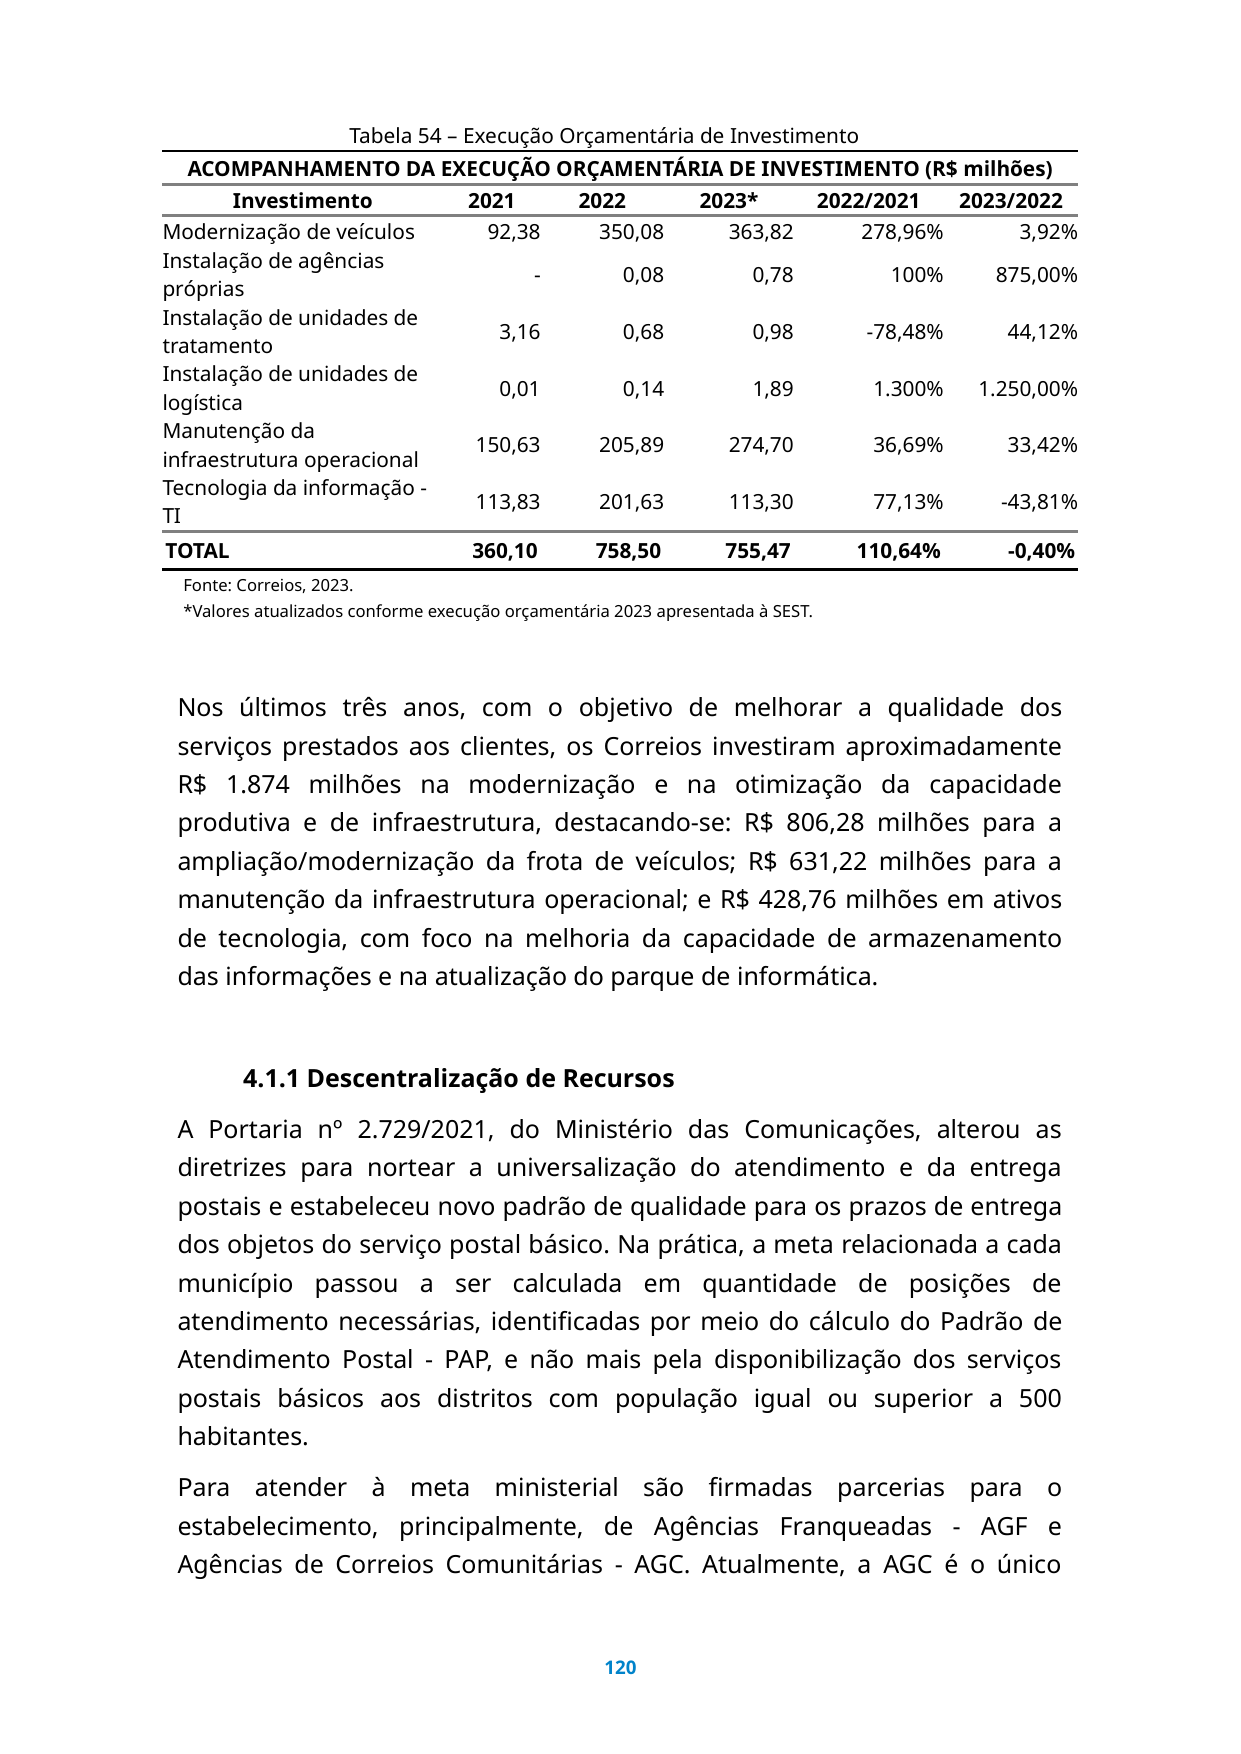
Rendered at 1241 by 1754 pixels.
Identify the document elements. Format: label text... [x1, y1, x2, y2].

table_cell Manutenção da infraestrutura operacional [162, 416, 443, 473]
table_cell 360,10 [443, 533, 540, 567]
table_cell Modernização de veículos [162, 217, 443, 246]
table_cell Instalação de agências próprias [162, 246, 443, 303]
table_cell 92,38 [443, 217, 540, 246]
text A Portaria nº 2.729/2021, do Ministério das Comunicações, alterou as diretrizes para nortear a universalização do atendimento e da entrega postais e estabeleceu novo padrão de qualidade para os prazos de entrega dos objetos do serviço postal básico. Na prática, a meta relacionada a cada município passou a ser calculada em quantidade de posições de atendimento necessárias, identificadas por meio do cálculo do Padrão de Atendimento Postal - PAP, e não mais pela disponibilização dos serviços postais básicos aos distritos com população igual ou superior a 500 habitantes. [177, 1107, 1063, 1453]
table_cell Instalação de unidades de logística [162, 360, 443, 416]
text 4.1.1 Descentralização de Recursos [177, 1056, 1063, 1095]
table_cell 363,82 [664, 217, 793, 246]
table_cell Tecnologia da informação - TI [162, 473, 443, 530]
table_cell 758,50 [540, 533, 664, 567]
table_header ACOMPANHAMENTO DA EXECUÇÃO ORÇAMENTÁRIA DE INVESTIMENTO (R$ milhões) [162, 152, 1078, 183]
table_cell Instalação de unidades de tratamento [162, 303, 443, 359]
text Fonte: Correios, 2023. [183, 571, 1063, 596]
text Para atender à meta ministerial são firmadas parcerias para o estabelecimento, principalmente, de Agências Franqueadas - AGF e Agências de Correios Comunitárias - AGC. Atualmente, a AGC é o único [177, 1466, 1063, 1581]
table_cell Investimento [162, 186, 443, 214]
table_cell 2022/2021 [794, 186, 943, 214]
table_cell 755,47 [664, 533, 793, 567]
table_cell -43,81% [944, 473, 1078, 530]
table_cell 113,83 [443, 473, 540, 530]
table_cell -0,40% [944, 533, 1078, 567]
table_cell 3,16 [443, 303, 540, 359]
text Nos últimos três anos, com o objetivo de melhorar a qualidade dos serviços prestados aos clientes, os Correios investiram aproximadamente R$ 1.874 milhões na modernização e na otimização da capacidade produtiva e de infraestrutura, destacando-se: R$ 806,28 milhões para a ampliação/modernização da frota de veículos; R$ 631,22 milhões para a manutenção da infraestrutura operacional; e R$ 428,76 milhões em ativos de tecnologia, com foco na melhoria da capacidade de armazenamento das informações e na atualização do parque de informática. [177, 685, 1063, 993]
table_cell - [443, 246, 540, 303]
table_cell 100% [794, 246, 943, 303]
table_cell -78,48% [794, 303, 943, 359]
table_cell 274,70 [664, 416, 793, 473]
table_cell 205,89 [540, 416, 664, 473]
table_cell 44,12% [944, 303, 1078, 359]
table_cell 3,92% [944, 217, 1078, 246]
table_cell 33,42% [944, 416, 1078, 473]
table_cell 2021 [443, 186, 540, 214]
table_cell 2023* [664, 186, 793, 214]
table_cell 0,68 [540, 303, 664, 359]
table_cell TOTAL [162, 533, 443, 567]
text *Valores atualizados conforme execução orçamentária 2023 apresentada à SEST. [183, 596, 1063, 622]
table_cell 0,08 [540, 246, 664, 303]
table_cell 2022 [540, 186, 664, 214]
table_cell 113,30 [664, 473, 793, 530]
table_cell 1.300% [794, 360, 943, 416]
table_cell 0,78 [664, 246, 793, 303]
table_cell 1.250,00% [944, 360, 1078, 416]
table_cell 875,00% [944, 246, 1078, 303]
table_cell 36,69% [794, 416, 943, 473]
list Tabela 54 – Execução Orçamentária de Investimento [145, 119, 1063, 150]
table_cell 77,13% [794, 473, 943, 530]
table_cell 2023/2022 [944, 186, 1078, 214]
table_cell 150,63 [443, 416, 540, 473]
table_cell 110,64% [794, 533, 943, 567]
table_cell 1,89 [664, 360, 793, 416]
table_cell 278,96% [794, 217, 943, 246]
table_cell 350,08 [540, 217, 664, 246]
table_cell 0,98 [664, 303, 793, 359]
table_cell 201,63 [540, 473, 664, 530]
table_cell 0,01 [443, 360, 540, 416]
table_cell 0,14 [540, 360, 664, 416]
